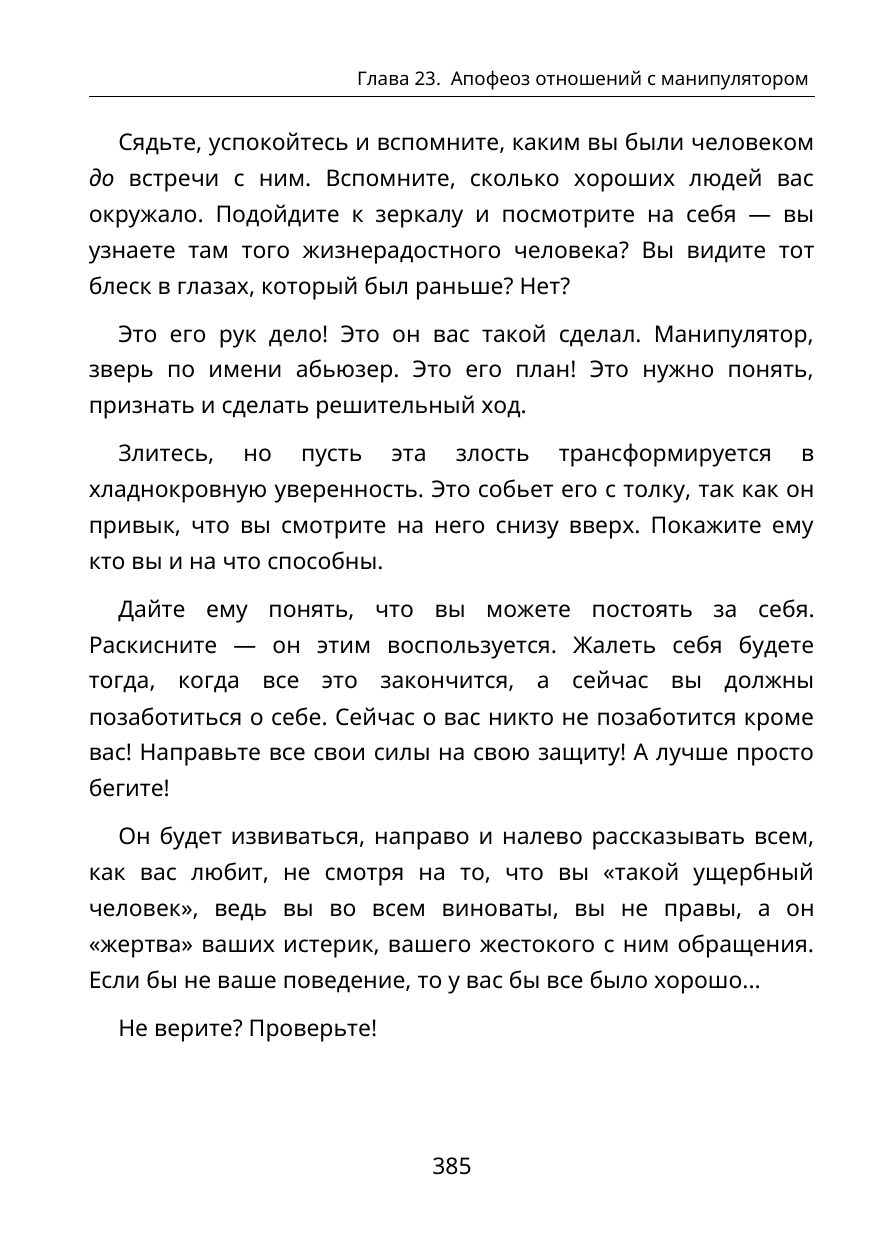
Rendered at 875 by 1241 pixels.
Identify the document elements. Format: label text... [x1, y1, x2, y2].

text Не верите? Проверьте! [88, 1011, 815, 1043]
text Злитесь, но пусть эта злость трансформируется в хладнокровную уверенность. Это собьет его с толку, так как он привык, что вы смотрите на него снизу вверх. Покажите ему кто вы и на что способны. [88, 437, 815, 576]
text Дайте ему понять, что вы можете постоять за себя. Раскисните — он этим воспользуется. Жалеть себя будете тогда, когда все это закончится, а сейчас вы должны позаботиться о себе. Сейчас о вас никто не позаботится кроме вас! Направьте все свои силы на свою защиту! А лучше просто бегите! [88, 593, 815, 803]
text Он будет извиваться, направо и налево рассказывать всем, как вас любит, не смотря на то, что вы «такой ущербный человек», ведь вы во всем виноваты, вы не правы, а он «жертва» ваших истерик, вашего жестокого с ним обращения. Если бы не ваше поведение, то у вас бы все было хорошо... [88, 820, 815, 995]
text Сядьте, успокойтесь и вспомните, каким вы были человеком до встречи с ним. Вспомните, сколько хороших людей вас окружало. Подойдите к зеркалу и посмотрите на себя — вы узнаете там того жизнерадостного человека? Вы видите тот блеск в глазах, который был раньше? Нет? [88, 126, 815, 301]
text Это его рук дело! Это он вас такой сделал. Манипулятор, зверь по имени абьюзер. Это его план! Это нужно понять, признать и сделать решительный ход. [88, 317, 815, 421]
